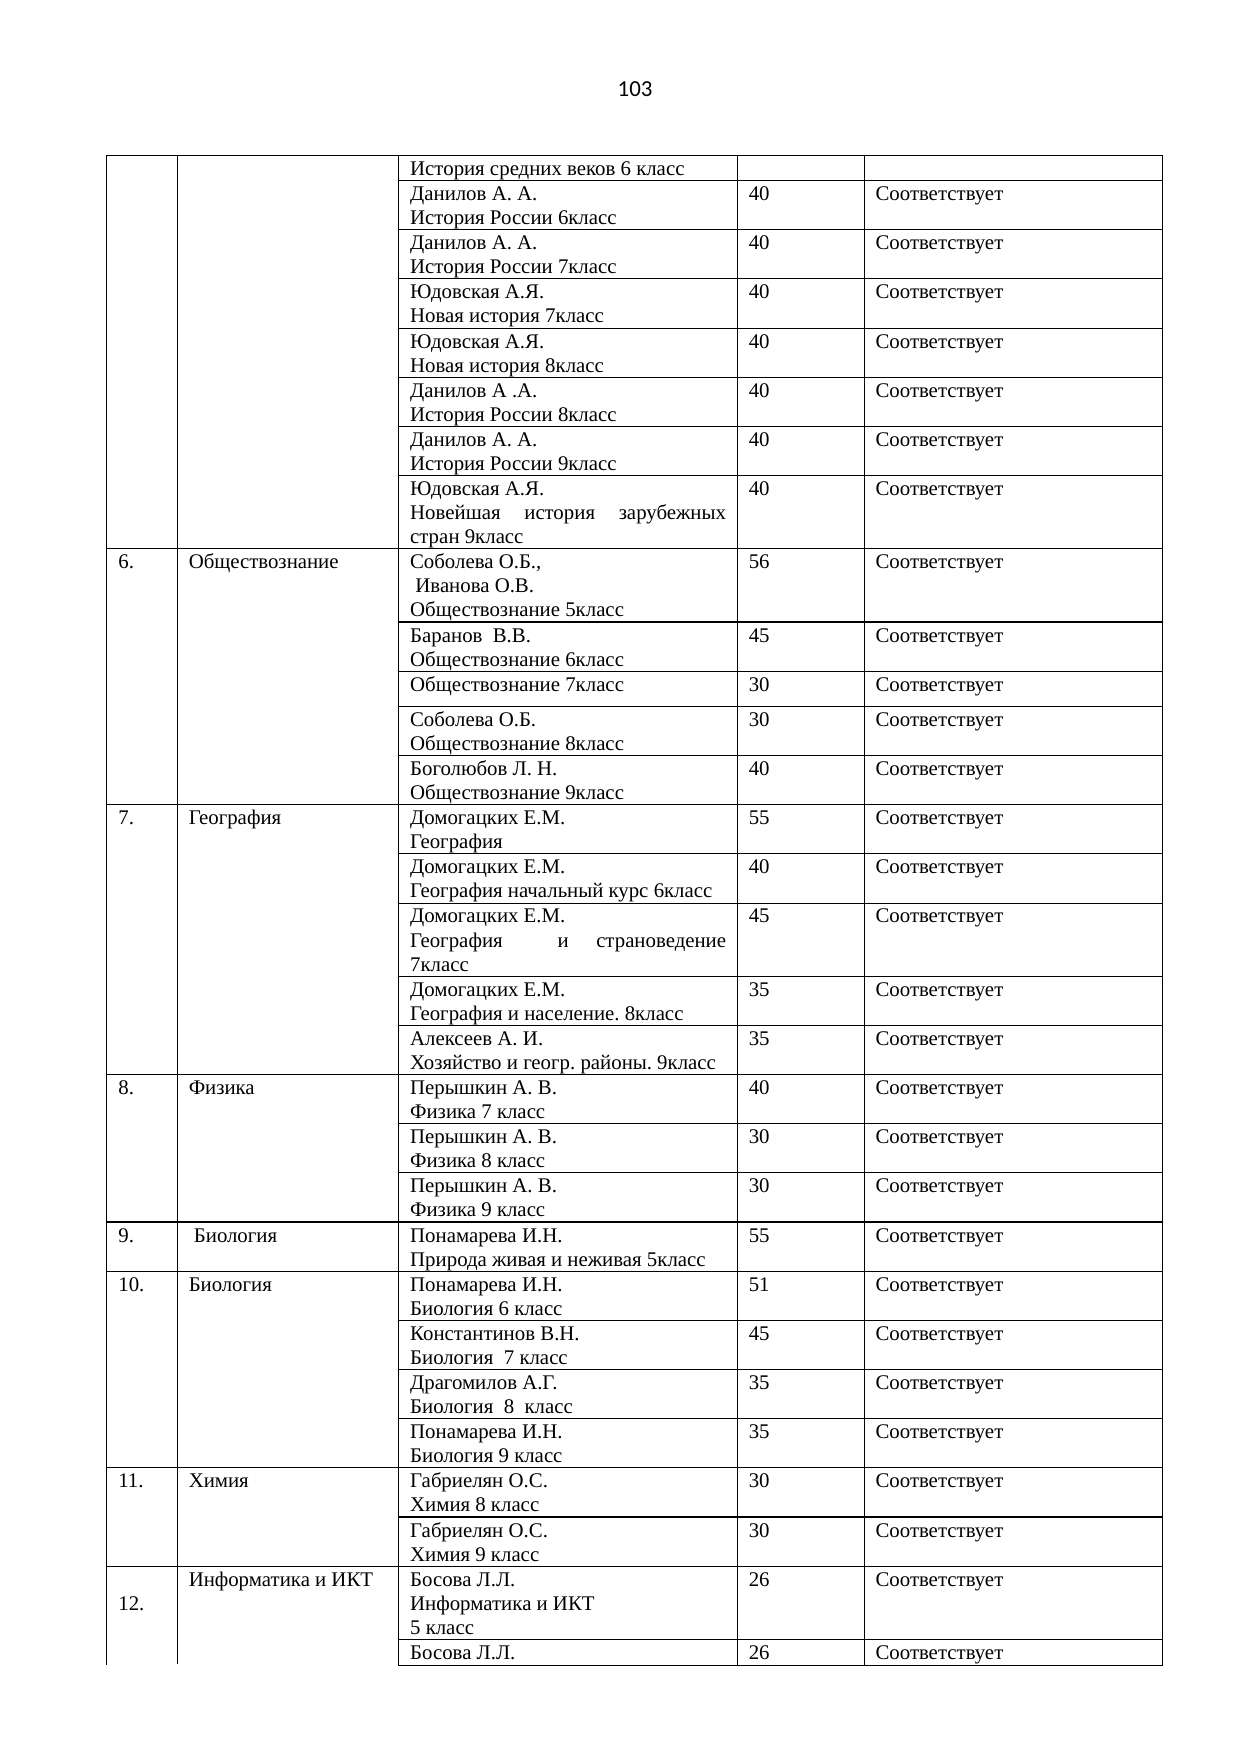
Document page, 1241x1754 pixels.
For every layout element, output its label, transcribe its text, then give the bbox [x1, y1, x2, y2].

table_cell Соответствует [865, 378, 1162, 426]
table_cell Габриелян О.С. Химия 9 класс [399, 1518, 737, 1566]
table_cell Юдовская А.Я. Новейшая история зарубежных стран 9класс [399, 476, 737, 548]
table_cell [178, 156, 398, 548]
table_cell Соответствует [865, 1370, 1162, 1418]
table_cell 55 [738, 805, 864, 853]
table_cell 30 [738, 1468, 864, 1516]
table_cell Соответствует [865, 1567, 1162, 1639]
table_cell Домогацких Е.М. География [399, 805, 737, 853]
table_cell 40 [738, 854, 864, 902]
table_cell Домогацких Е.М. География и население. 8класс [399, 977, 737, 1025]
table_cell 8. [107, 1075, 177, 1221]
table_cell Соответствует [865, 329, 1162, 377]
table_cell Данилов А. А. История России 6класс [399, 181, 737, 229]
table_cell Соответствует [865, 1075, 1162, 1123]
table_cell [865, 156, 1162, 180]
table_cell 26 [738, 1567, 864, 1639]
table_cell Данилов А. А. История России 9класс [399, 427, 737, 475]
table_cell Перышкин А. В. Физика 7 класс [399, 1075, 737, 1123]
table_cell Соответствует [865, 904, 1162, 976]
table_cell 30 [738, 1124, 864, 1172]
table_cell 9. [107, 1223, 177, 1271]
table_cell Соответствует [865, 427, 1162, 475]
table_cell Соответствует [865, 1321, 1162, 1369]
table_cell Босова Л.Л. [399, 1640, 737, 1665]
table_cell Обществознание 7класс [399, 672, 737, 706]
table_cell Перышкин А. В. Физика 9 класс [399, 1173, 737, 1221]
table_cell 30 [738, 1173, 864, 1221]
table_cell Босова Л.Л. Информатика и ИКТ 5 класс [399, 1567, 737, 1639]
table_cell 6. [107, 549, 177, 804]
table_cell 35 [738, 977, 864, 1025]
table_cell Соответствует [865, 756, 1162, 804]
table_cell 40 [738, 427, 864, 475]
table_cell Соответствует [865, 230, 1162, 278]
table_cell Информатика и ИКТ [177, 1567, 398, 1665]
table_cell Данилов А. А. История России 7класс [399, 230, 737, 278]
table_cell Юдовская А.Я. Новая история 7класс [399, 279, 737, 327]
table_cell 10. [107, 1272, 177, 1467]
table_cell 45 [738, 1321, 864, 1369]
table_cell Соответствует [865, 805, 1162, 853]
table_cell Понамарева И.Н. Биология 6 класс [399, 1272, 737, 1320]
table_cell [107, 156, 177, 548]
table_cell Соответствует [865, 854, 1162, 902]
table_cell Соболева О.Б. Обществознание 8класс [399, 707, 737, 755]
table_cell 26 [738, 1640, 864, 1665]
table_cell Домогацких Е.М. География и страноведение 7класс [399, 904, 737, 976]
table_cell Соответствует [865, 1640, 1162, 1665]
table_cell Соболева О.Б., Иванова О.В. Обществознание 5класс [399, 549, 737, 621]
table_cell 40 [738, 756, 864, 804]
table_cell Боголюбов Л. Н. Обществознание 9класс [399, 756, 737, 804]
table_cell Данилов А .А. История России 8класс [399, 378, 737, 426]
table_cell История средних веков 6 класс [399, 156, 737, 180]
table_cell [738, 156, 864, 180]
table_cell 56 [738, 549, 864, 621]
table_cell 55 [738, 1223, 864, 1271]
table_cell Соответствует [865, 181, 1162, 229]
table_cell 40 [738, 329, 864, 377]
table_cell 12. [107, 1567, 177, 1665]
table_cell Соответствует [865, 279, 1162, 327]
table_cell 40 [738, 230, 864, 278]
table_cell Соответствует [865, 623, 1162, 671]
table_cell 35 [738, 1370, 864, 1418]
table_cell 51 [738, 1272, 864, 1320]
table_cell 45 [738, 623, 864, 671]
table_cell Соответствует [865, 1026, 1162, 1074]
table_cell 40 [738, 476, 864, 548]
table_cell Драгомилов А.Г. Биология 8 класс [399, 1370, 737, 1418]
table_cell Понамарева И.Н. Биология 9 класс [399, 1419, 737, 1467]
table_cell Соответствует [865, 1173, 1162, 1221]
table_cell География [178, 805, 398, 1074]
table_cell Соответствует [865, 1518, 1162, 1566]
table_cell Биология [178, 1223, 398, 1271]
table_cell Домогацких Е.М. География начальный курс 6класс [399, 854, 737, 902]
table_cell Соответствует [865, 1223, 1162, 1271]
table_cell Физика [178, 1075, 398, 1221]
table_cell 7. [107, 805, 177, 1074]
table_cell 11. [107, 1468, 177, 1566]
table_cell Соответствует [865, 707, 1162, 755]
table_cell Соответствует [865, 1124, 1162, 1172]
table_cell 45 [738, 904, 864, 976]
table_cell Соответствует [865, 1468, 1162, 1516]
table_cell 40 [738, 378, 864, 426]
table_cell Соответствует [865, 476, 1162, 548]
table_cell Перышкин А. В. Физика 8 класс [399, 1124, 737, 1172]
table_cell 40 [738, 279, 864, 327]
table_cell 40 [738, 1075, 864, 1123]
table_cell Алексеев А. И. Хозяйство и геогр. районы. 9класс [399, 1026, 737, 1074]
table_cell Константинов В.Н. Биология 7 класс [399, 1321, 737, 1369]
table_cell 35 [738, 1026, 864, 1074]
table_cell 40 [738, 181, 864, 229]
table_cell 35 [738, 1419, 864, 1467]
table_cell Соответствует [865, 1272, 1162, 1320]
table_cell Обществознание [178, 549, 398, 804]
table_cell Габриелян О.С. Химия 8 класс [399, 1468, 737, 1516]
table_cell Биология [178, 1272, 398, 1467]
table_cell Соответствует [865, 977, 1162, 1025]
table_cell Соответствует [865, 1419, 1162, 1467]
table_cell 30 [738, 672, 864, 706]
table_cell Юдовская А.Я. Новая история 8класс [399, 329, 737, 377]
table_cell Соответствует [865, 672, 1162, 706]
table_cell Баранов В.В. Обществознание 6класс [399, 623, 737, 671]
table_cell Химия [178, 1468, 398, 1566]
table_cell 30 [738, 1518, 864, 1566]
table_cell Понамарева И.Н. Природа живая и неживая 5класс [399, 1223, 737, 1271]
table_cell 30 [738, 707, 864, 755]
table_cell Соответствует [865, 549, 1162, 621]
